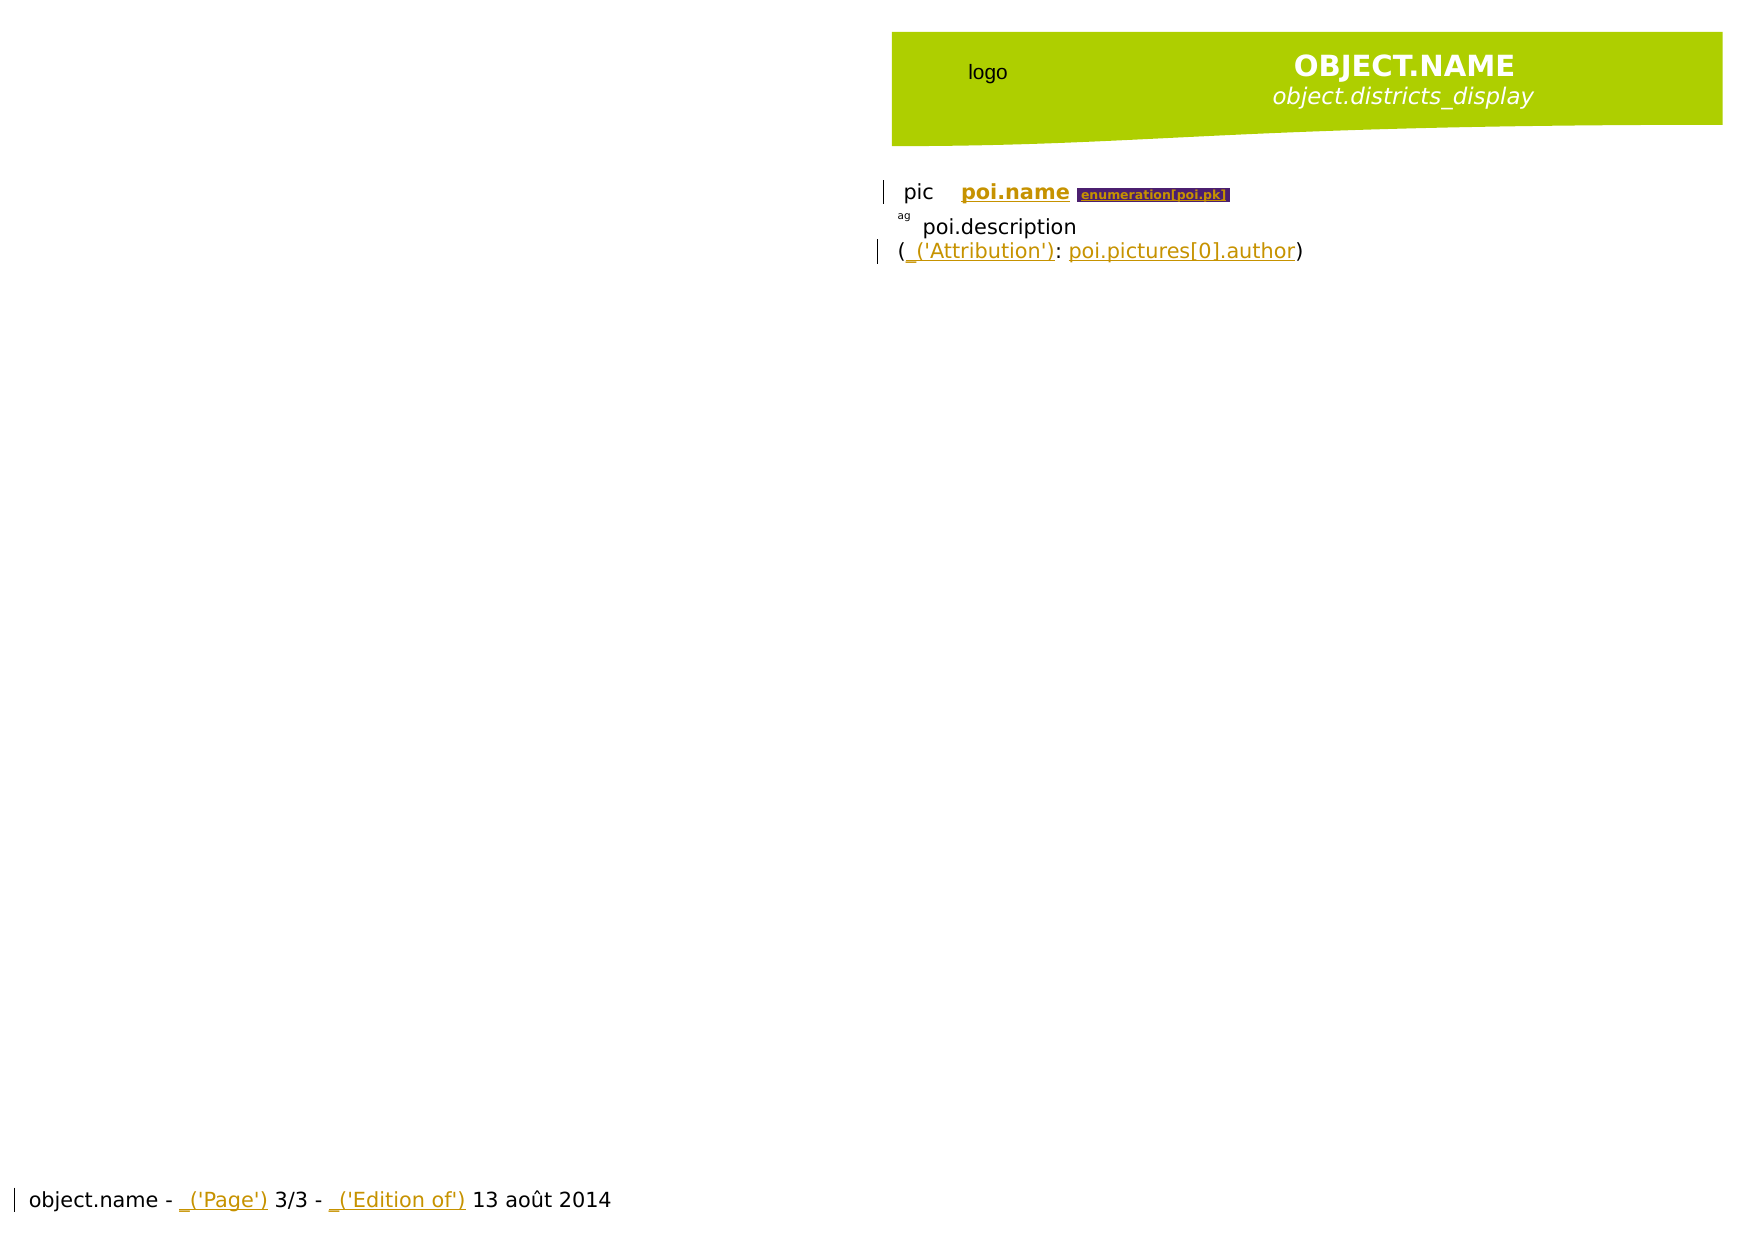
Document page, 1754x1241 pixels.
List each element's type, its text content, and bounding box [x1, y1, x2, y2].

table_header pic [898, 174, 955, 210]
table_header poi.name 'enumeration[poi.pk]' [955, 174, 1719, 210]
table_header poi.description (_('Attribution'): poi.pictures[0].author) [892, 164, 1725, 269]
